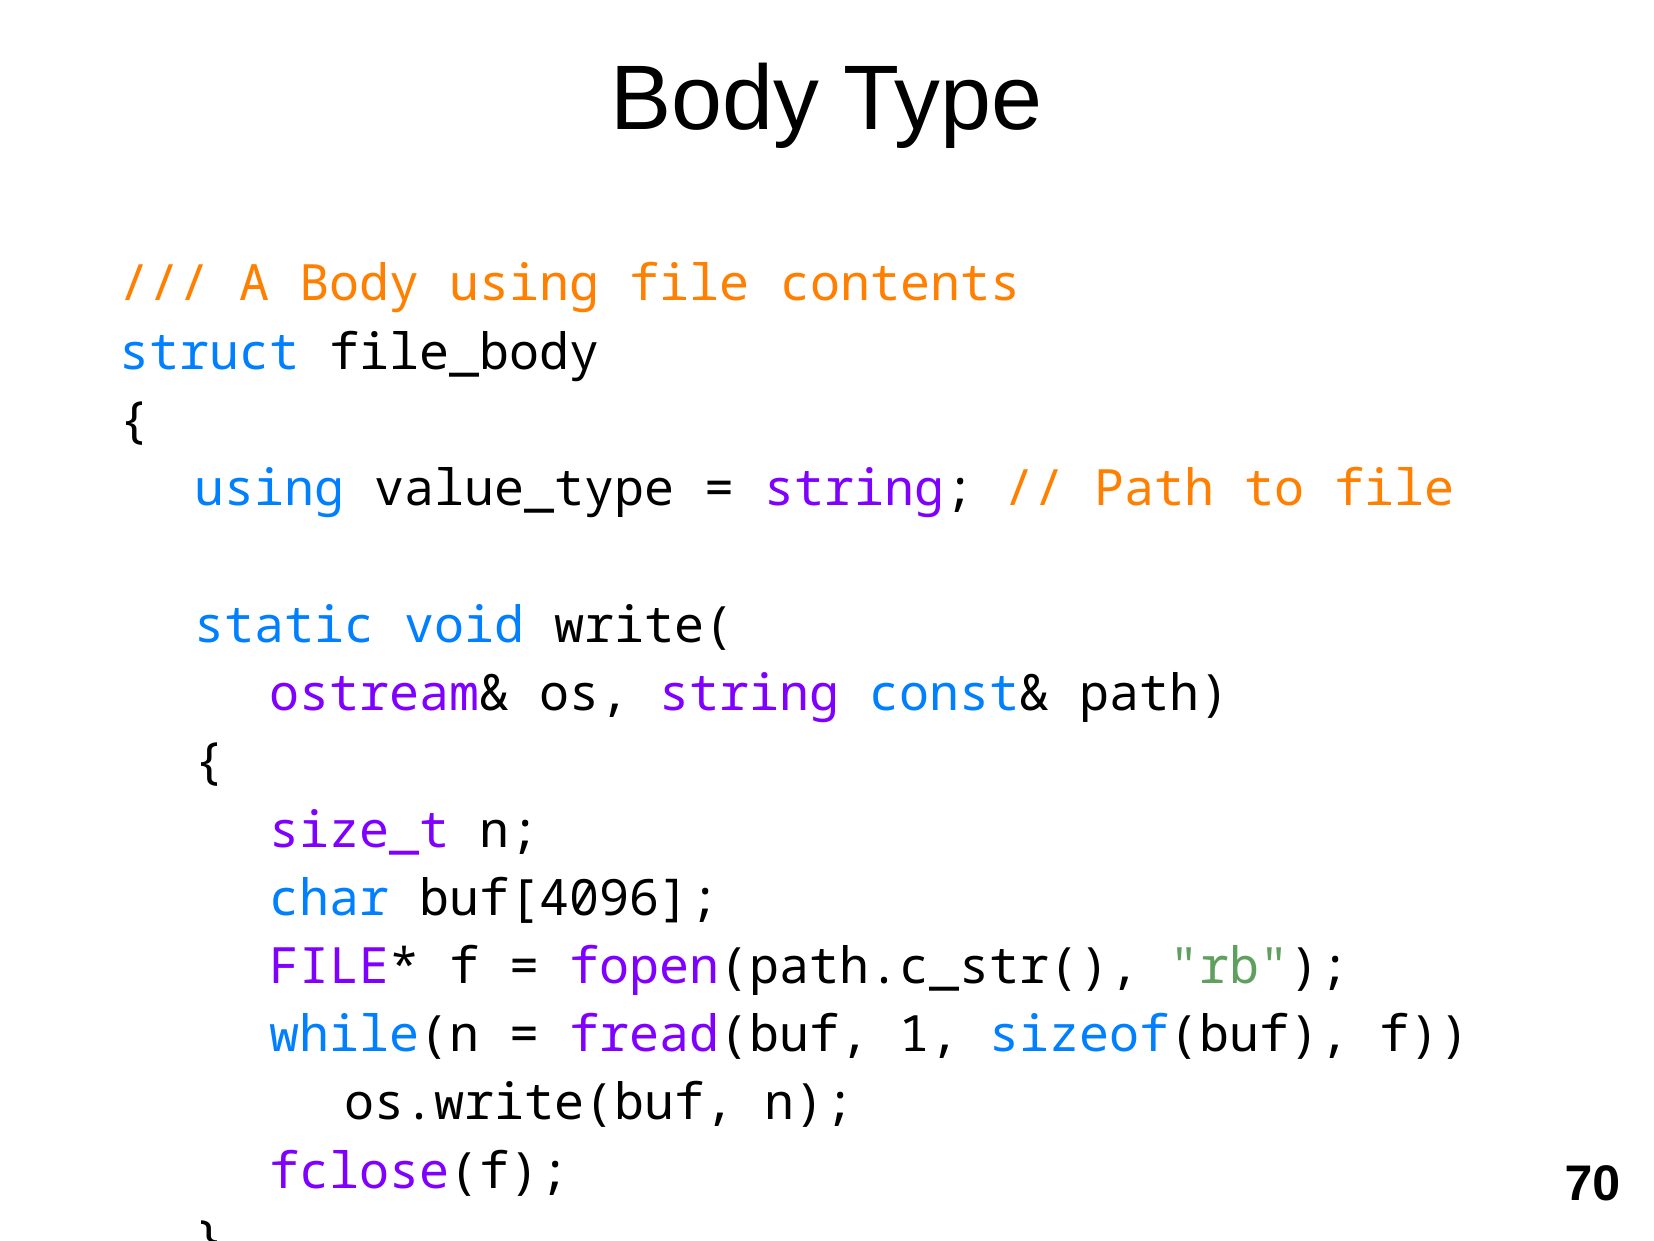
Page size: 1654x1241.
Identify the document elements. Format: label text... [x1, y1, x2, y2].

text_box /// A Body using file contents struct file_body { using value_type = string; // Path to file static void write( ostream& os, string const& path) { size_t n; char buf[4096]; FILE* f = fopen(path.c_str(), "rb"); while(n = fread(buf, 1, sizeof(buf), f)) os.write(buf, n); fclose(f); } }; [104, 240, 1575, 1124]
title Body Type [82, 15, 1571, 181]
